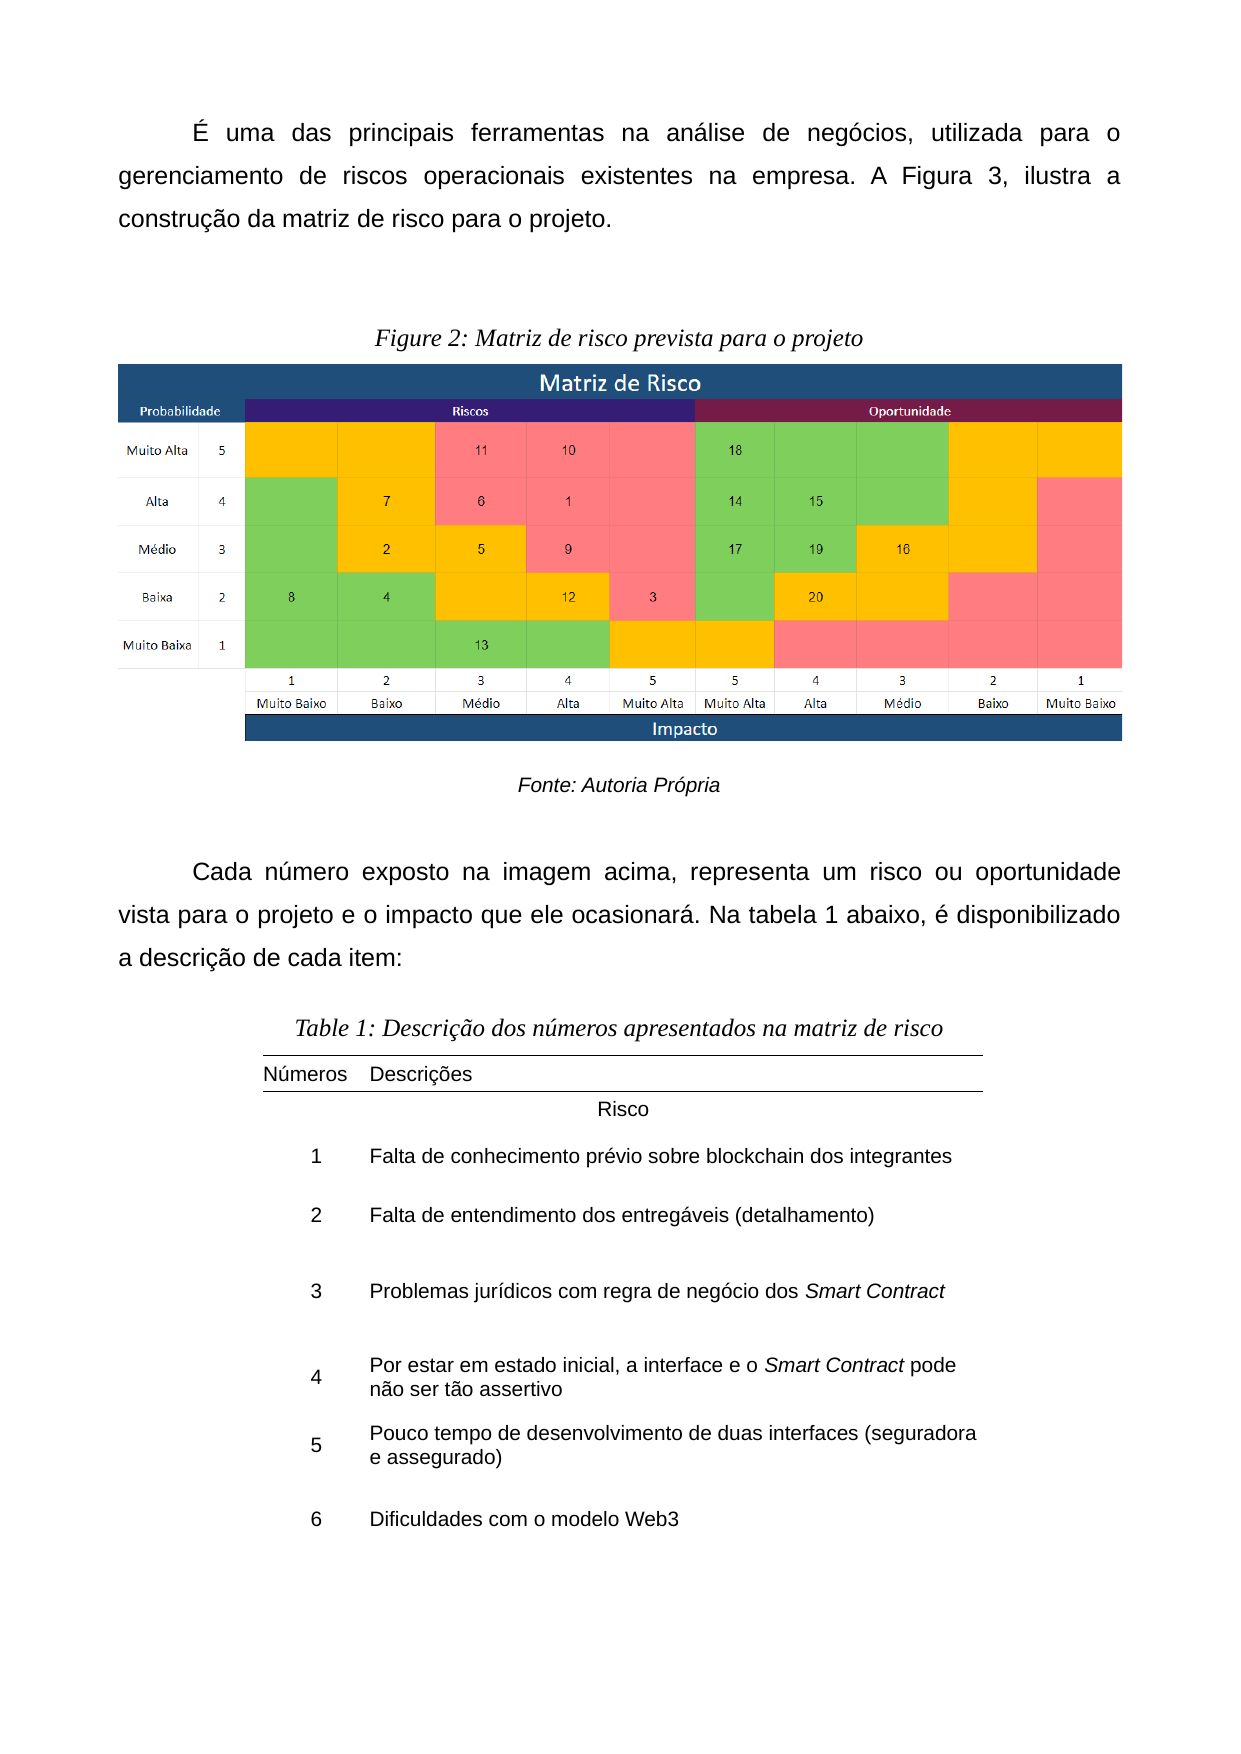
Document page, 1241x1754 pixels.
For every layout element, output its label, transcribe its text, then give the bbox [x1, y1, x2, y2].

table_header Números [263, 1056, 369, 1091]
picture [118, 364, 1123, 741]
table_header Descrições [369, 1056, 983, 1091]
text É uma das principais ferramentas na análise de negócios, utilizada para o gerenciamento de riscos operacionais existentes na empresa. A Figura 3, ilustra a construção da matriz de risco para o projeto. [118, 118, 1122, 233]
table_cell 5 [263, 1415, 369, 1475]
table_cell Problemas jurídicos com regra de negócio dos Smart Contract [369, 1244, 983, 1339]
table_cell Dificuldades com o modelo Web3 [369, 1475, 983, 1563]
text [118, 352, 1122, 364]
table_cell 2 [263, 1185, 369, 1244]
text Table 1: Descrição dos números apresentados na matriz de risco [118, 1013, 1122, 1042]
text [118, 308, 1122, 323]
text Figure 2: Matriz de risco prevista para o projeto [118, 323, 1122, 352]
table_cell 4 [263, 1339, 369, 1415]
table_cell 1 [263, 1126, 369, 1185]
text Cada número exposto na imagem acima, representa um risco ou oportunidade vista para o projeto e o impacto que ele ocasionará. Na tabela 1 abaixo, é disponibilizado a descrição de cada item: [118, 857, 1122, 972]
text Fonte: Autoria Própria [118, 741, 1122, 797]
table_cell 6 [263, 1475, 369, 1563]
table_cell 3 [263, 1244, 369, 1339]
table_cell Falta de conhecimento prévio sobre blockchain dos integrantes [369, 1126, 983, 1185]
table_cell Falta de entendimento dos entregáveis (detalhamento) [369, 1185, 983, 1244]
table_cell Pouco tempo de desenvolvimento de duas interfaces (seguradora e assegurado) [369, 1415, 983, 1475]
table_cell Risco [263, 1092, 983, 1126]
table_cell Por estar em estado inicial, a interface e o Smart Contract pode não ser tão assertivo [369, 1339, 983, 1415]
